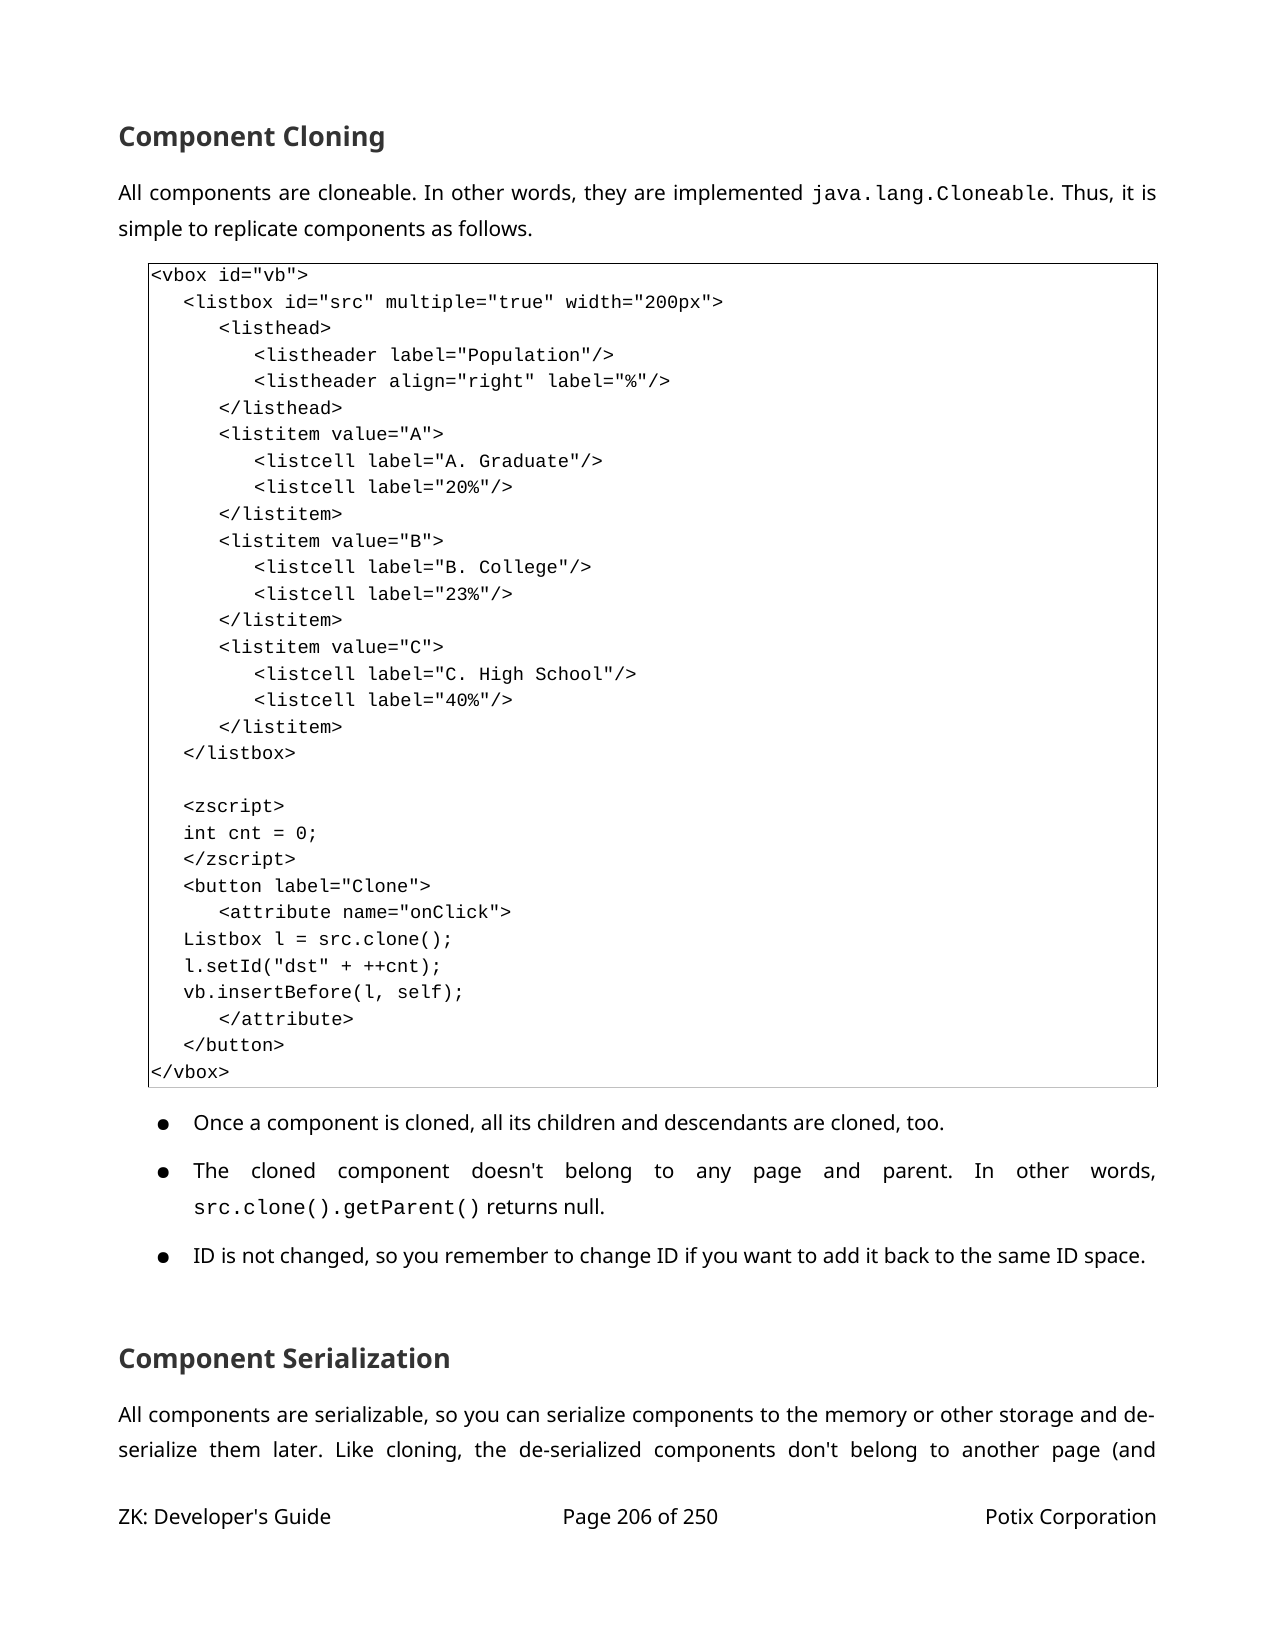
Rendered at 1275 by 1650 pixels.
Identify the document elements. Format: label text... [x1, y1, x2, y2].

list The cloned component doesn't belong to any page and parent. In other words, src.clone().getParent() returns null. [156, 1157, 1157, 1220]
list ID is not changed, so you remember to change ID if you want to add it back to the same ID space. [156, 1241, 1157, 1269]
subtitle Component Serialization [118, 1340, 1157, 1377]
list Once a component is cloned, all its children and descendants are cloned, too. [156, 1108, 1157, 1136]
text All components are cloneable. In other words, they are implemented java.lang.Cloneable. Thus, it is simple to replicate components as follows. [118, 178, 1157, 242]
subtitle Component Cloning [118, 118, 1157, 155]
text All components are serializable, so you can serialize components to the memory or other storage and de-serialize them later. Like cloning, the de-serialized components don't belong to another page (and [118, 1400, 1157, 1464]
text <vbox id="vb"> <listbox id="src" multiple="true" width="200px"> <listhead> <listheader label="Population"/> <listheader align="right" label="%"/> </listhead> <listitem value="A"> <listcell label="A. Graduate"/> <listcell label="20%"/> </listitem> <listitem value="B"> <listcell label="B. College"/> <listcell label="23%"/> </listitem> <listitem value="C"> <listcell label="C. High School"/> <listcell label="40%"/> </listitem> </listbox> <zscript> int cnt = 0; </zscript> <button label="Clone"> <attribute name="onClick"> Listbox l = src.clone(); l.setId("dst" + ++cnt); vb.insertBefore(l, self); </attribute> </button> </vbox> [149, 264, 1157, 1087]
